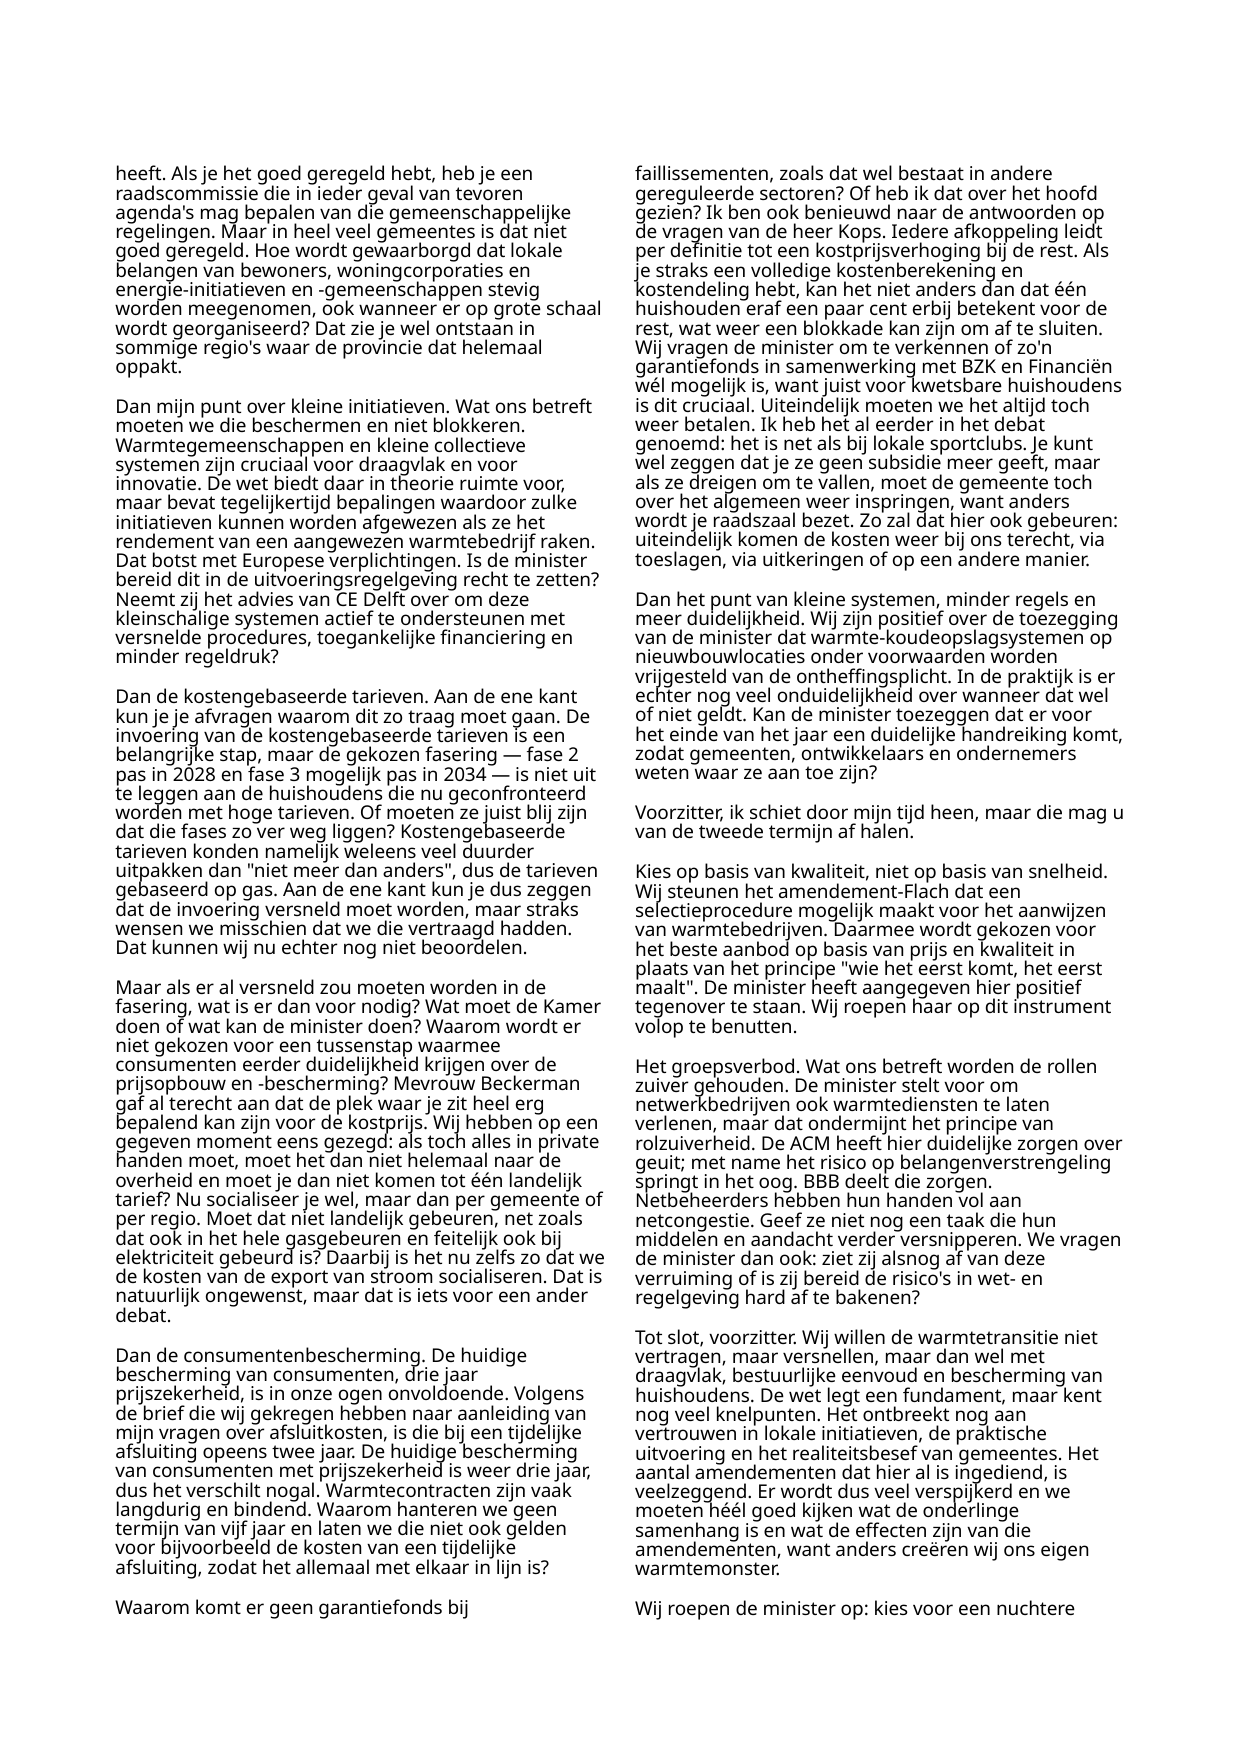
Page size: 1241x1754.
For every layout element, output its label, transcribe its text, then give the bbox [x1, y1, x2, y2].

text Kies op basis van kwaliteit, niet op basis van snelheid. Wij steunen het amendement-Flach dat een selectieprocedure mogelijk maakt voor het aanwijzen van warmtebedrijven. Daarmee wordt gekozen voor het beste aanbod op basis van prijs en kwaliteit in plaats van het principe "wie het eerst komt, het eerst maalt". De minister heeft aangegeven hier positief tegenover te staan. Wij roepen haar op dit instrument volop te benutten. [635, 863, 1125, 1037]
text Maar als er al versneld zou moeten worden in de fasering, wat is er dan voor nodig? Wat moet de Kamer doen of wat kan de minister doen? Waarom wordt er niet gekozen voor een tussenstap waarmee consumenten eerder duidelijkheid krijgen over de prijsopbouw en -bescherming? Mevrouw Beckerman gaf al terecht aan dat de plek waar je zit heel erg bepalend kan zijn voor de kostprijs. Wij hebben op een gegeven moment eens gezegd: als toch alles in private handen moet, moet het dan niet helemaal naar de overheid en moet je dan niet komen tot één landelijk tarief? Nu socialiseer je wel, maar dan per gemeente of per regio. Moet dat niet landelijk gebeuren, net zoals dat ook in het hele gasgebeuren en feitelijk ook bij elektriciteit gebeurd is? Daarbij is het nu zelfs zo dat we de kosten van de export van stroom socialiseren. Dat is natuurlijk ongewenst, maar dat is iets voor een ander debat. [115, 979, 605, 1326]
text Het groepsverbod. Wat ons betreft worden de rollen zuiver gehouden. De minister stelt voor om netwerkbedrijven ook warmtediensten te laten verlenen, maar dat ondermijnt het principe van rolzuiverheid. De ACM heeft hier duidelijke zorgen over geuit; met name het risico op belangenverstrengeling springt in het oog. BBB deelt die zorgen. Netbeheerders hebben hun handen vol aan netcongestie. Geef ze niet nog een taak die hun middelen en aandacht verder versnipperen. We vragen de minister dan ook: ziet zij alsnog af van deze verruiming of is zij bereid de risico's in wet- en regelgeving hard af te bakenen? [635, 1058, 1125, 1308]
text Wij roepen de minister op: kies voor een nuchtere [635, 1600, 1125, 1619]
text Voorzitter, ik schiet door mijn tijd heen, maar die mag u van de tweede termijn af halen. [635, 804, 1125, 843]
text heeft. Als je het goed geregeld hebt, heb je een raadscommissie die in ieder geval van tevoren agenda's mag bepalen van die gemeenschappelijke regelingen. Maar in heel veel gemeentes is dat niet goed geregeld. Hoe wordt gewaarborgd dat lokale belangen van bewoners, woningcorporaties en energie-initiatieven en -gemeenschappen stevig worden meegenomen, ook wanneer er op grote schaal wordt georganiseerd? Dat zie je wel ontstaan in sommige regio's waar de provincie dat helemaal oppakt. [115, 165, 605, 377]
text Dan de consumentenbescherming. De huidige bescherming van consumenten, drie jaar prijszekerheid, is in onze ogen onvoldoende. Volgens de brief die wij gekregen hebben naar aanleiding van mijn vragen over afsluitkosten, is die bij een tijdelijke afsluiting opeens twee jaar. De huidige bescherming van consumenten met prijszekerheid is weer drie jaar, dus het verschilt nogal. Warmtecontracten zijn vaak langdurig en bindend. Waarom hanteren we geen termijn van vijf jaar en laten we die niet ook gelden voor bijvoorbeeld de kosten van een tijdelijke afsluiting, zodat het allemaal met elkaar in lijn is? [115, 1347, 605, 1578]
text Dan het punt van kleine systemen, minder regels en meer duidelijkheid. Wij zijn positief over de toezegging van de minister dat warmte-koudeopslagsystemen op nieuwbouwlocaties onder voorwaarden worden vrijgesteld van de ontheffingsplicht. In de praktijk is er echter nog veel onduidelijkheid over wanneer dat wel of niet geldt. Kan de minister toezeggen dat er voor het einde van het jaar een duidelijke handreiking komt, zodat gemeenten, ontwikkelaars en ondernemers weten waar ze aan toe zijn? [635, 591, 1125, 783]
text faillissementen, zoals dat wel bestaat in andere gereguleerde sectoren? Of heb ik dat over het hoofd gezien? Ik ben ook benieuwd naar de antwoorden op de vragen van de heer Kops. Iedere afkoppeling leidt per definitie tot een kostprijsverhoging bij de rest. Als je straks een volledige kostenberekening en kostendeling hebt, kan het niet anders dan dat één huishouden eraf een paar cent erbij betekent voor de rest, wat weer een blokkade kan zijn om af te sluiten. Wij vragen de minister om te verkennen of zo'n garantiefonds in samenwerking met BZK en Financiën wél mogelijk is, want juist voor kwetsbare huishoudens is dit cruciaal. Uiteindelijk moeten we het altijd toch weer betalen. Ik heb het al eerder in het debat genoemd: het is net als bij lokale sportclubs. Je kunt wel zeggen dat je ze geen subsidie meer geeft, maar als ze dreigen om te vallen, moet de gemeente toch over het algemeen weer inspringen, want anders wordt je raadszaal bezet. Zo zal dat hier ook gebeuren: uiteindelijk komen de kosten weer bij ons terecht, via toeslagen, via uitkeringen of op een andere manier. [635, 165, 1125, 570]
text Tot slot, voorzitter. Wij willen de warmtetransitie niet vertragen, maar versnellen, maar dan wel met draagvlak, bestuurlijke eenvoud en bescherming van huishoudens. De wet legt een fundament, maar kent nog veel knelpunten. Het ontbreekt nog aan vertrouwen in lokale initiatieven, de praktische uitvoering en het realiteitsbesef van gemeentes. Het aantal amendementen dat hier al is ingediend, is veelzeggend. Er wordt dus veel verspijkerd en we moeten héél goed kijken wat de onderlinge samenhang is en wat de effecten zijn van die amendementen, want anders creëren wij ons eigen warmtemonster. [635, 1329, 1125, 1579]
text Dan de kostengebaseerde tarieven. Aan de ene kant kun je je afvragen waarom dit zo traag moet gaan. De invoering van de kostengebaseerde tarieven is een belangrijke stap, maar de gekozen fasering — fase 2 pas in 2028 en fase 3 mogelijk pas in 2034 — is niet uit te leggen aan de huishoudens die nu geconfronteerd worden met hoge tarieven. Of moeten ze juist blij zijn dat die fases zo ver weg liggen? Kostengebaseerde tarieven konden namelijk weleens veel duurder uitpakken dan "niet meer dan anders", dus de tarieven gebaseerd op gas. Aan de ene kant kun je dus zeggen dat de invoering versneld moet worden, maar straks wensen we misschien dat we die vertraagd hadden. Dat kunnen wij nu echter nog niet beoordelen. [115, 688, 605, 958]
text Dan mijn punt over kleine initiatieven. Wat ons betreft moeten we die beschermen en niet blokkeren. Warmtegemeenschappen en kleine collectieve systemen zijn cruciaal voor draagvlak en voor innovatie. De wet biedt daar in theorie ruimte voor, maar bevat tegelijkertijd bepalingen waardoor zulke initiatieven kunnen worden afgewezen als ze het rendement van een aangewezen warmtebedrijf raken. Dat botst met Europese verplichtingen. Is de minister bereid dit in de uitvoeringsregelgeving recht te zetten? Neemt zij het advies van CE Delft over om deze kleinschalige systemen actief te ondersteunen met versnelde procedures, toegankelijke financiering en minder regeldruk? [115, 398, 605, 668]
text Waarom komt er geen garantiefonds bij [115, 1599, 605, 1618]
